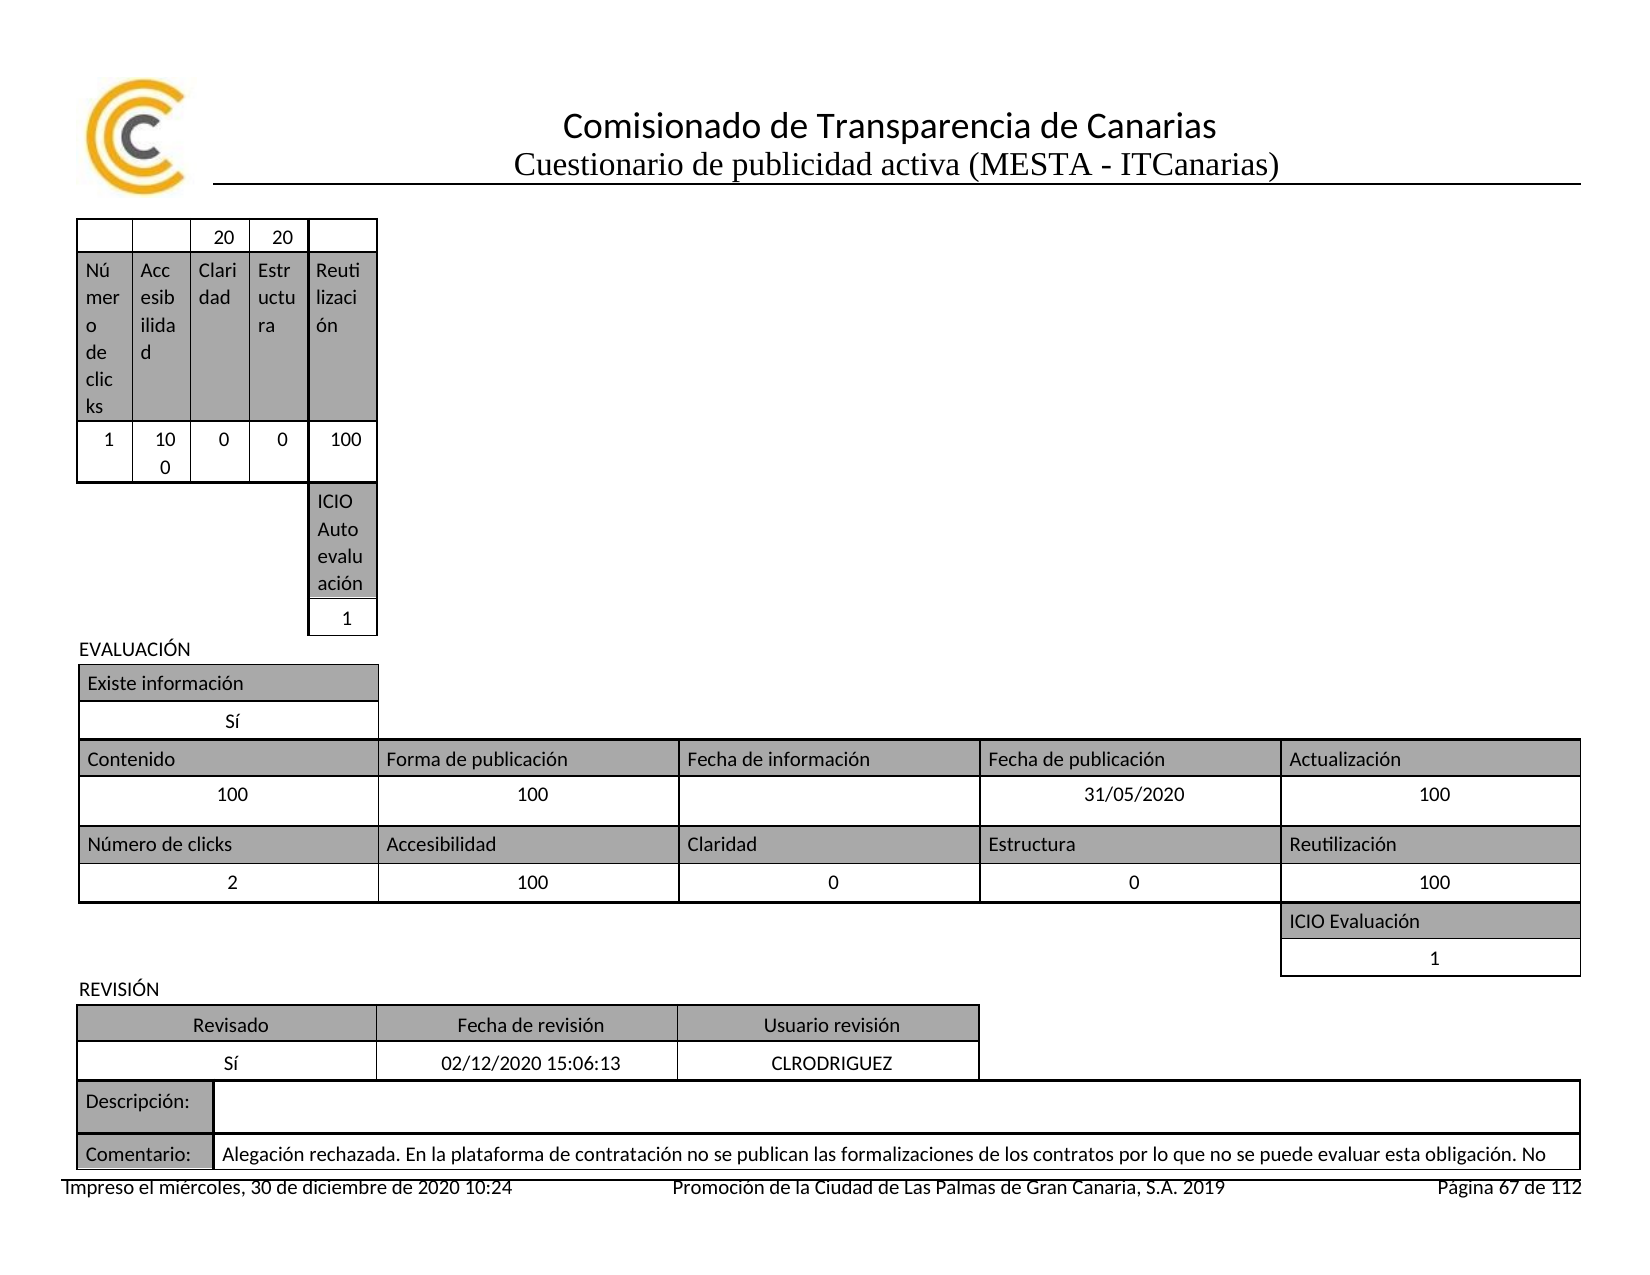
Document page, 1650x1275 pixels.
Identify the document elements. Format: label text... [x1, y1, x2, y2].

table_cell [133, 220, 190, 251]
table_cell [250, 484, 307, 635]
table_cell Estructura [250, 253, 307, 420]
table_cell 100 [1282, 777, 1580, 825]
table_cell Fecha de publicación [981, 741, 1280, 775]
table_cell Reutilización [1282, 827, 1580, 863]
table_cell 0 [191, 422, 249, 481]
table_cell Actualización [1282, 741, 1580, 775]
table_cell [78, 220, 132, 251]
text EVALUACIÓN [79, 636, 1582, 662]
table_header Usuario revisión [678, 1006, 978, 1040]
table_header [379, 664, 679, 738]
table_cell [79, 904, 378, 975]
table_cell Estructura [981, 827, 1280, 863]
table_cell [310, 220, 376, 251]
table_cell 31/05/2020 [981, 777, 1280, 825]
table_cell 100 [379, 864, 678, 901]
table_cell 100 [310, 422, 376, 481]
table_cell 0 [981, 864, 1280, 901]
table_cell 1 [310, 599, 376, 635]
table_header [980, 1004, 1580, 1078]
table_cell Fecha de información [680, 741, 979, 775]
table_cell Forma de publicación [379, 741, 678, 775]
text REVISIÓN [79, 976, 1582, 1002]
table_header [679, 664, 980, 738]
table_header Existe información [80, 665, 378, 700]
table_cell Descripción: [78, 1082, 212, 1132]
table_cell [679, 904, 980, 975]
table_cell Número de clicks [78, 253, 132, 420]
table_cell Alegación rechazada. En la plataforma de contratación no se publican las formalizaciones de los contratos por lo que no se puede evaluar esta obligación. No [215, 1135, 1579, 1168]
table_cell 100 [133, 422, 190, 481]
table_cell 2 [80, 864, 378, 901]
table_cell [77, 484, 132, 635]
table_cell 100 [1282, 864, 1580, 901]
table_cell [378, 904, 679, 975]
table_cell [132, 484, 191, 635]
table_cell Claridad [191, 253, 249, 420]
table_cell Sí [80, 702, 378, 738]
table_cell 0 [250, 422, 307, 481]
table_header [980, 664, 1281, 738]
table_cell Claridad [680, 827, 979, 863]
table_cell Contenido [80, 741, 378, 775]
table_cell 1 [1282, 939, 1580, 975]
table_cell 100 [379, 777, 678, 825]
table_cell 100 [80, 777, 378, 825]
table_cell 0 [680, 864, 979, 901]
table_header Fecha de revisión [377, 1006, 677, 1040]
table_header [1281, 664, 1580, 738]
table_cell ICIO Evaluación [1282, 904, 1580, 938]
table_cell [191, 484, 249, 635]
table_header Revisado [78, 1006, 376, 1040]
table_cell 02/12/2020 15:06:13 [377, 1042, 677, 1078]
table_cell 1 [78, 422, 132, 481]
table_cell ICIO Autoevaluación [310, 484, 376, 597]
table_cell [215, 1082, 1579, 1132]
table_cell CLRODRIGUEZ [678, 1042, 978, 1078]
table_cell Número de clicks [80, 827, 378, 863]
table_cell 20 [191, 220, 249, 251]
table_cell Sí [78, 1042, 376, 1078]
table_cell 20 [250, 220, 307, 251]
table_cell [680, 777, 979, 825]
table_cell Accesibilidad [133, 253, 190, 420]
table_cell [980, 904, 1280, 975]
table_cell Accesibilidad [379, 827, 678, 863]
table_cell Reutilización [310, 253, 376, 420]
table_cell Comentario: [78, 1135, 212, 1168]
